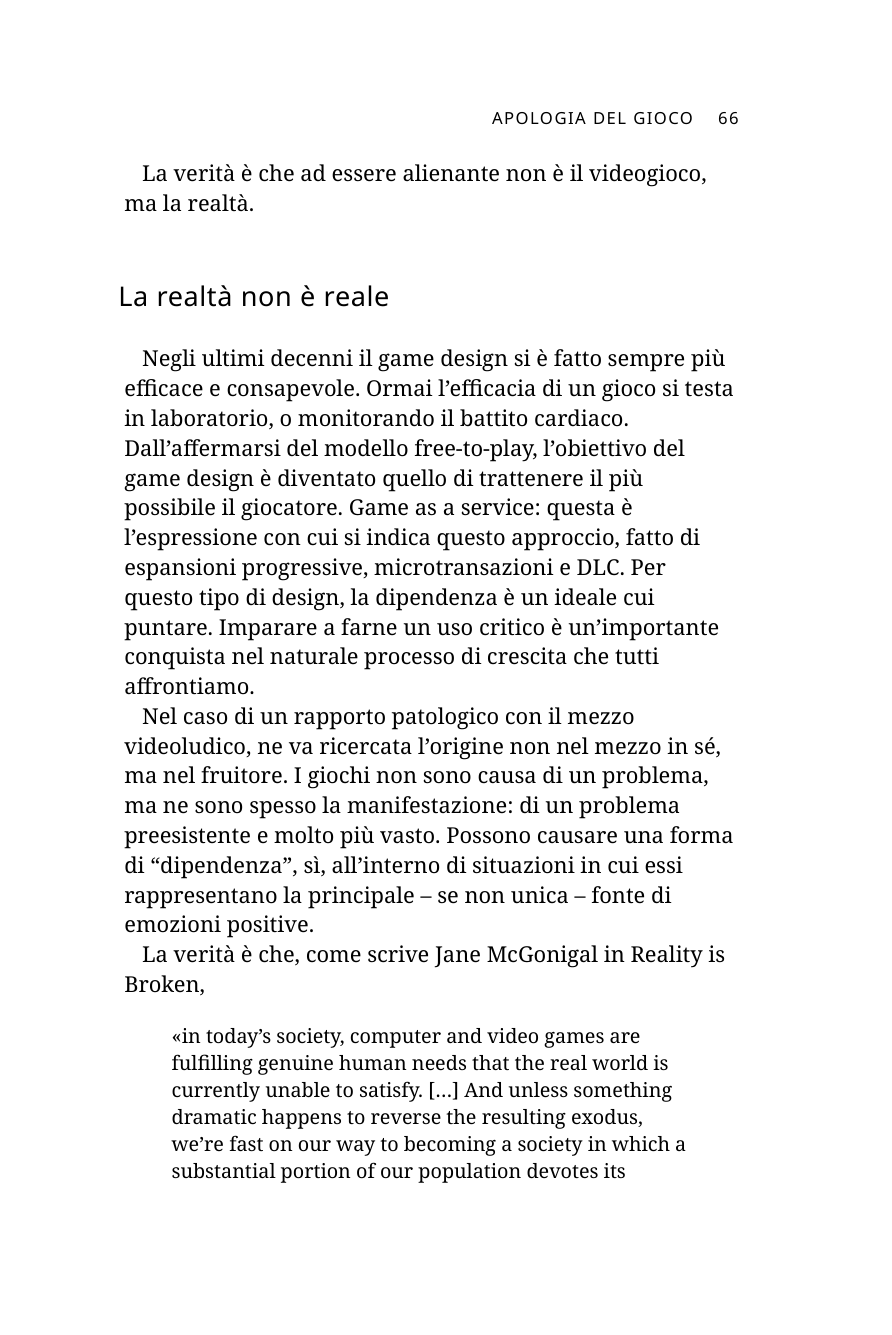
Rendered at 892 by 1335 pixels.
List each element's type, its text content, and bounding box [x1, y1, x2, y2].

text La verità è che ad essere alienante non è il videogioco, ma la realtà. [124, 158, 738, 218]
text La verità è che, come scrive Jane McGonigal in Reality is Broken, [124, 939, 738, 999]
text Nel caso di un rapporto patologico con il mezzo videoludico, ne va ricercata l’origine non nel mezzo in sé, ma nel fruitore. I giochi non sono causa di un problema, ma ne sono spesso la manifestazione: di un problema preesistente e molto più vasto. Possono causare una forma di “dipendenza”, sì, all’interno di situazioni in cui essi rappresentano la principale – se non unica – fonte di emozioni positive. [124, 701, 738, 939]
text «in today’s society, computer and video games are fulfilling genuine human needs that the real world is currently unable to satisfy. […] And unless something dramatic happens to reverse the resulting exodus, we’re fast on our way to becoming a society in which a substantial portion of our population devotes its [171, 1022, 691, 1184]
text Negli ultimi decenni il game design si è fatto sempre più efficace e consapevole. Ormai l’efficacia di un gioco si testa in laboratorio, o monitorando il battito cardiaco. Dall’affermarsi del modello free-to-play, l’obiettivo del game design è diventato quello di trattenere il più possibile il giocatore. Game as a service: questa è l’espressione con cui si indica questo approccio, fatto di espansioni progressive, microtransazioni e DLC. Per questo tipo di design, la dipendenza è un ideale cui puntare. Imparare a farne un uso critico è un’importante conquista nel naturale processo di crescita che tutti affrontiamo. [124, 343, 738, 701]
subtitle La realtà non è reale [118, 277, 738, 314]
